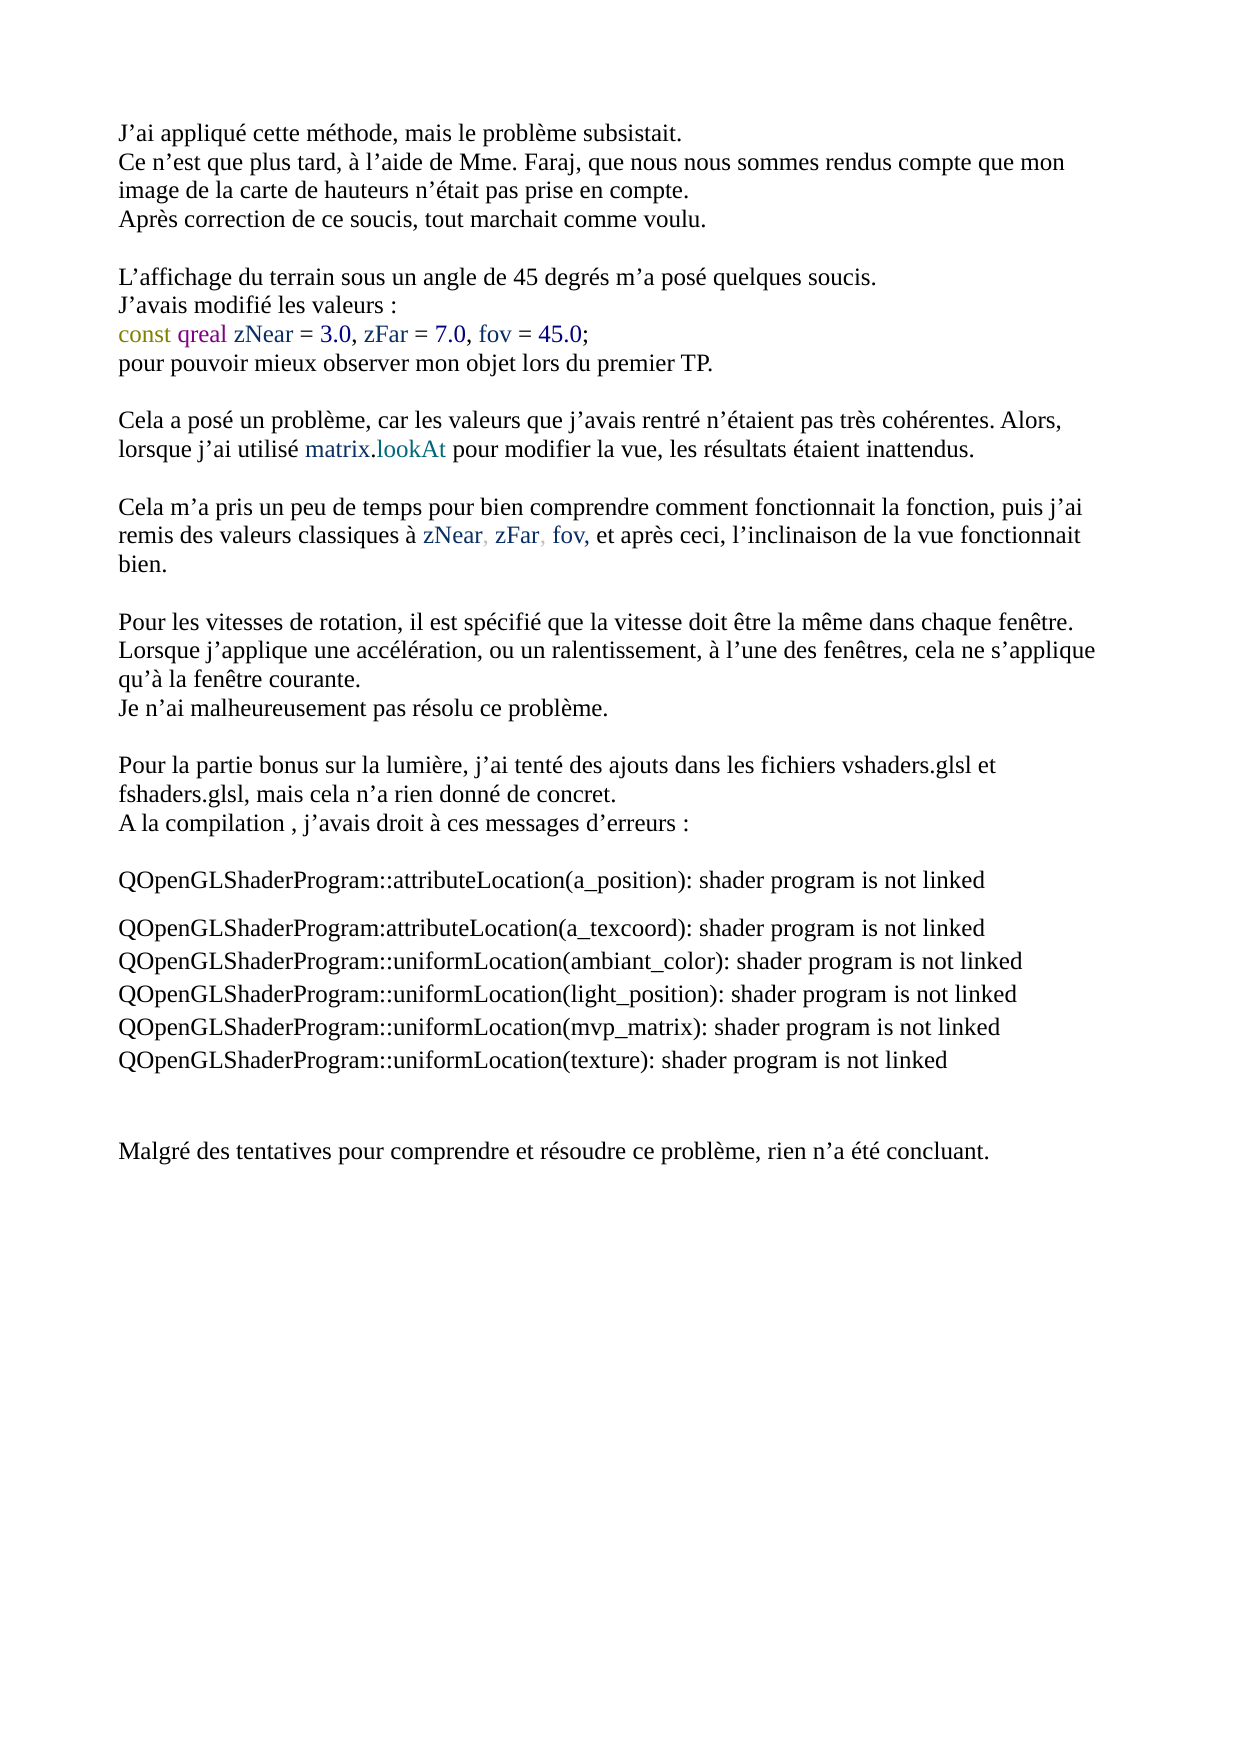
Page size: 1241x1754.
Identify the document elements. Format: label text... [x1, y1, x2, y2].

text L’affichage du terrain sous un angle de 45 degrés m’a posé quelques soucis. [118, 262, 1122, 291]
text Après correction de ce soucis, tout marchait comme voulu. [118, 204, 1122, 233]
text Pour la partie bonus sur la lumière, j’ai tenté des ajouts dans les fichiers vshaders.glsl et fshaders.glsl, mais cela n’a rien donné de concret. [118, 751, 1122, 808]
text QOpenGLShaderProgram:attributeLocation(a_texcoord): shader program is not linked [118, 913, 1122, 942]
text QOpenGLShaderProgram::uniformLocation(texture): shader program is not linked [118, 1045, 1122, 1074]
text Lorsque j’applique une accélération, ou un ralentissement, à l’une des fenêtres, cela ne s’applique qu’à la fenêtre courante. [118, 636, 1122, 693]
text QOpenGLShaderProgram::uniformLocation(ambiant_color): shader program is not linked [118, 946, 1122, 975]
text Cela a posé un problème, car les valeurs que j’avais rentré n’étaient pas très cohérentes. Alors, lorsque j’ai utilisé matrix.lookAt pour modifier la vue, les résultats étaient inattendus. [118, 406, 1122, 463]
text const qreal zNear = 3.0, zFar = 7.0, fov = 45.0; [118, 319, 1122, 348]
text pour pouvoir mieux observer mon objet lors du premier TP. [118, 348, 1122, 377]
text QOpenGLShaderProgram::attributeLocation(a_position): shader program is not linked [118, 866, 1122, 894]
text QOpenGLShaderProgram::uniformLocation(mvp_matrix): shader program is not linked [118, 1012, 1122, 1041]
text Je n’ai malheureusement pas résolu ce problème. [118, 693, 1122, 722]
text J’avais modifié les valeurs : [118, 291, 1122, 319]
text QOpenGLShaderProgram::uniformLocation(light_position): shader program is not linked [118, 979, 1122, 1008]
text Ce n’est que plus tard, à l’aide de Mme. Faraj, que nous nous sommes rendus compte que mon image de la carte de hauteurs n’était pas prise en compte. [118, 147, 1122, 204]
text Malgré des tentatives pour comprendre et résoudre ce problème, rien n’a été concluant. [118, 1136, 1122, 1164]
text J’ai appliqué cette méthode, mais le problème subsistait. [118, 118, 1122, 147]
text A la compilation , j’avais droit à ces messages d’erreurs : [118, 808, 1122, 837]
text Cela m’a pris un peu de temps pour bien comprendre comment fonctionnait la fonction, puis j’ai remis des valeurs classiques à zNear, zFar, fov, et après ceci, l’inclinaison de la vue fonctionnait bien. [118, 492, 1122, 578]
text Pour les vitesses de rotation, il est spécifié que la vitesse doit être la même dans chaque fenêtre. [118, 607, 1122, 636]
